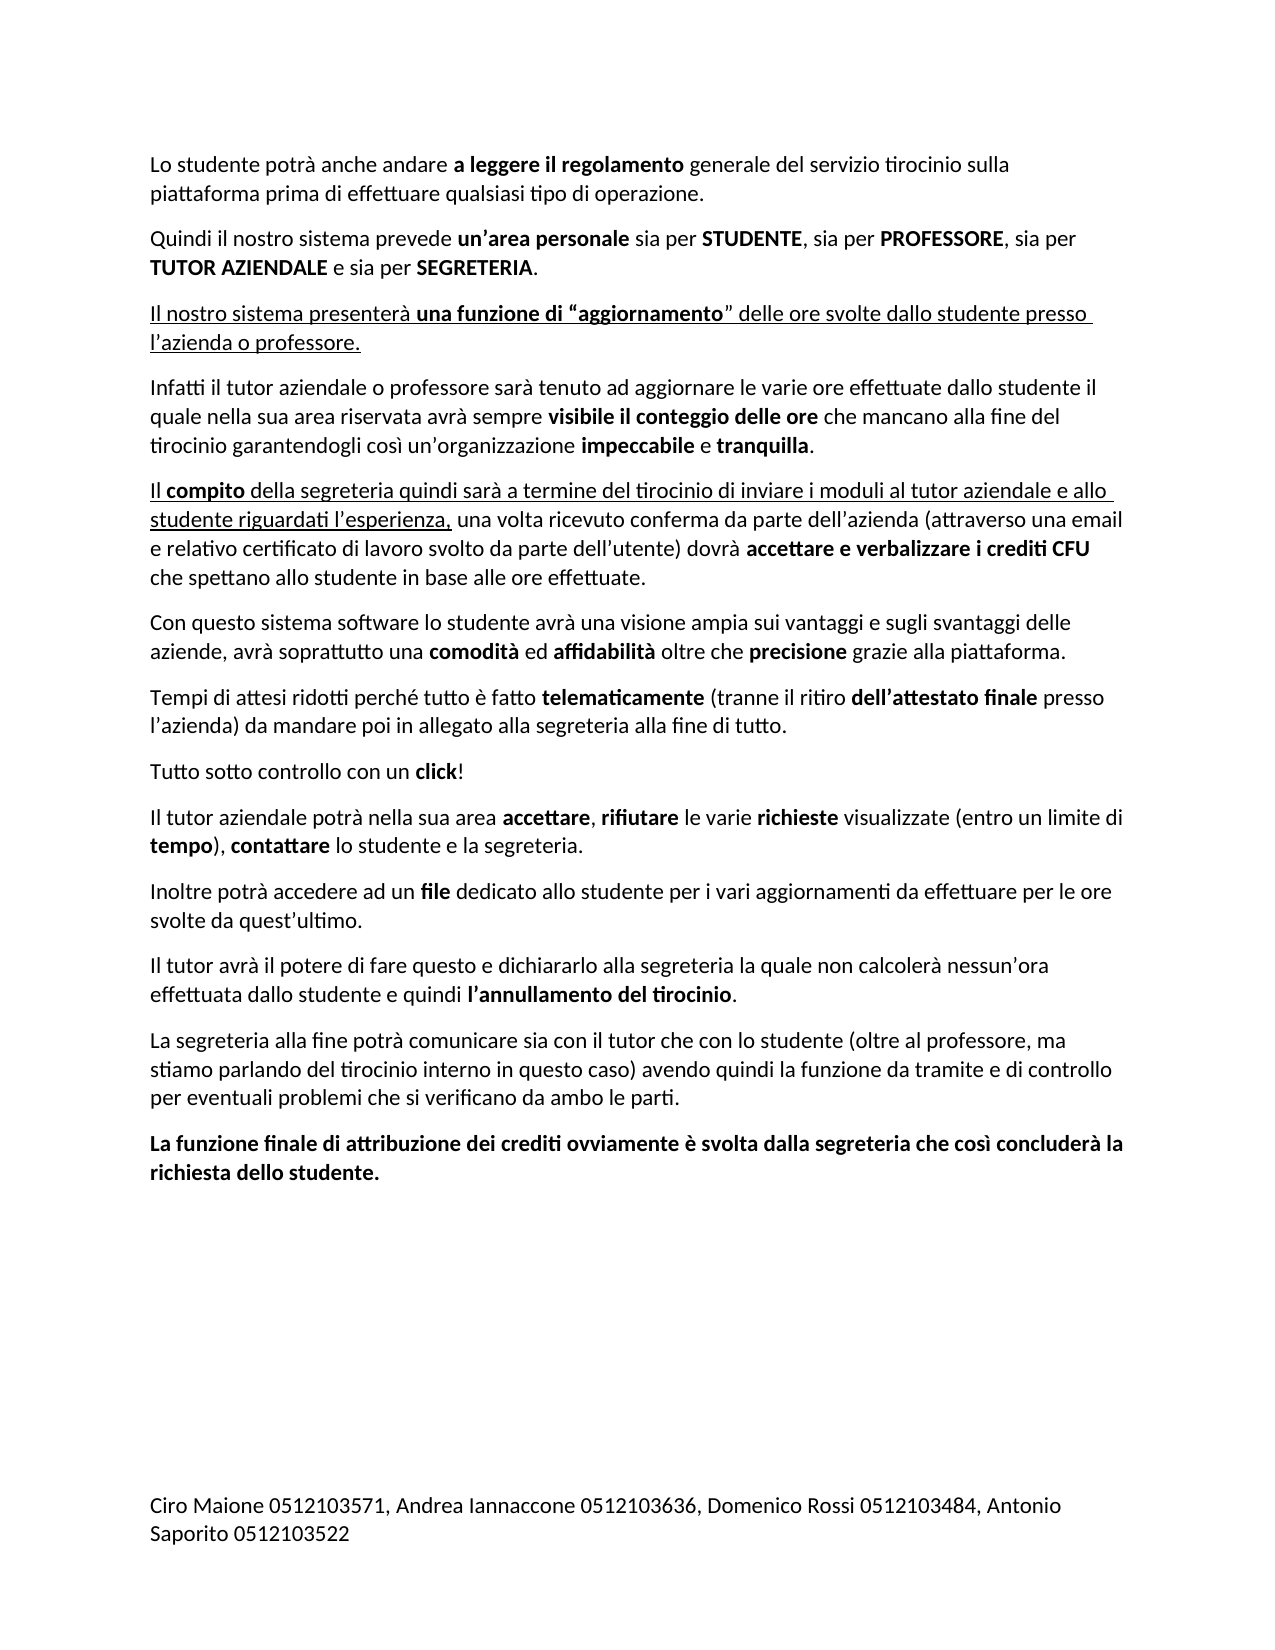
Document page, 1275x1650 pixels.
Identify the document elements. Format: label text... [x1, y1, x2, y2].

text Tempi di attesi ridotti perché tutto è fatto telematicamente (tranne il ritiro dell’attestato finale presso l’azienda) da mandare poi in allegato alla segreteria alla fine di tutto. [150, 683, 1125, 740]
text Infatti il tutor aziendale o professore sarà tenuto ad aggiornare le varie ore effettuate dallo studente il quale nella sua area riservata avrà sempre visibile il conteggio delle ore che mancano alla fine del tirocinio garantendogli così un’organizzazione impeccabile e tranquilla. [150, 373, 1125, 459]
text Lo studente potrà anche andare a leggere il regolamento generale del servizio tirocinio sulla piattaforma prima di effettuare qualsiasi tipo di operazione. [150, 150, 1125, 207]
text Tutto sotto controllo con un click! [150, 757, 1125, 785]
text Quindi il nostro sistema prevede un’area personale sia per STUDENTE, sia per PROFESSORE, sia per TUTOR AZIENDALE e sia per SEGRETERIA. [150, 224, 1125, 281]
text Con questo sistema software lo studente avrà una visione ampia sui vantaggi e sugli svantaggi delle aziende, avrà soprattutto una comodità ed affidabilità oltre che precisione grazie alla piattaforma. [150, 608, 1125, 665]
text Il nostro sistema presenterà una funzione di “aggiornamento” delle ore svolte dallo studente presso l’azienda o professore. [150, 299, 1125, 356]
text La segreteria alla fine potrà comunicare sia con il tutor che con lo studente (oltre al professore, ma stiamo parlando del tirocinio interno in questo caso) avendo quindi la funzione da tramite e di controllo per eventuali problemi che si verificano da ambo le parti. [150, 1026, 1125, 1112]
text La funzione finale di attribuzione dei crediti ovviamente è svolta dalla segreteria che così concluderà la richiesta dello studente. [150, 1129, 1125, 1186]
text Il tutor aziendale potrà nella sua area accettare, rifiutare le varie richieste visualizzate (entro un limite di tempo), contattare lo studente e la segreteria. [150, 803, 1125, 859]
text Inoltre potrà accedere ad un file dedicato allo studente per i vari aggiornamenti da effettuare per le ore svolte da quest’ultimo. [150, 877, 1125, 934]
text Il compito della segreteria quindi sarà a termine del tirocinio di inviare i moduli al tutor aziendale e allo studente riguardati l’esperienza, una volta ricevuto conferma da parte dell’azienda (attraverso una email e relativo certificato di lavoro svolto da parte dell’utente) dovrà accettare e verbalizzare i crediti CFU che spettano allo studente in base alle ore effettuate. [150, 476, 1125, 591]
text Il tutor avrà il potere di fare questo e dichiararlo alla segreteria la quale non calcolerà nessun’ora effettuata dallo studente e quindi l’annullamento del tirocinio. [150, 951, 1125, 1008]
